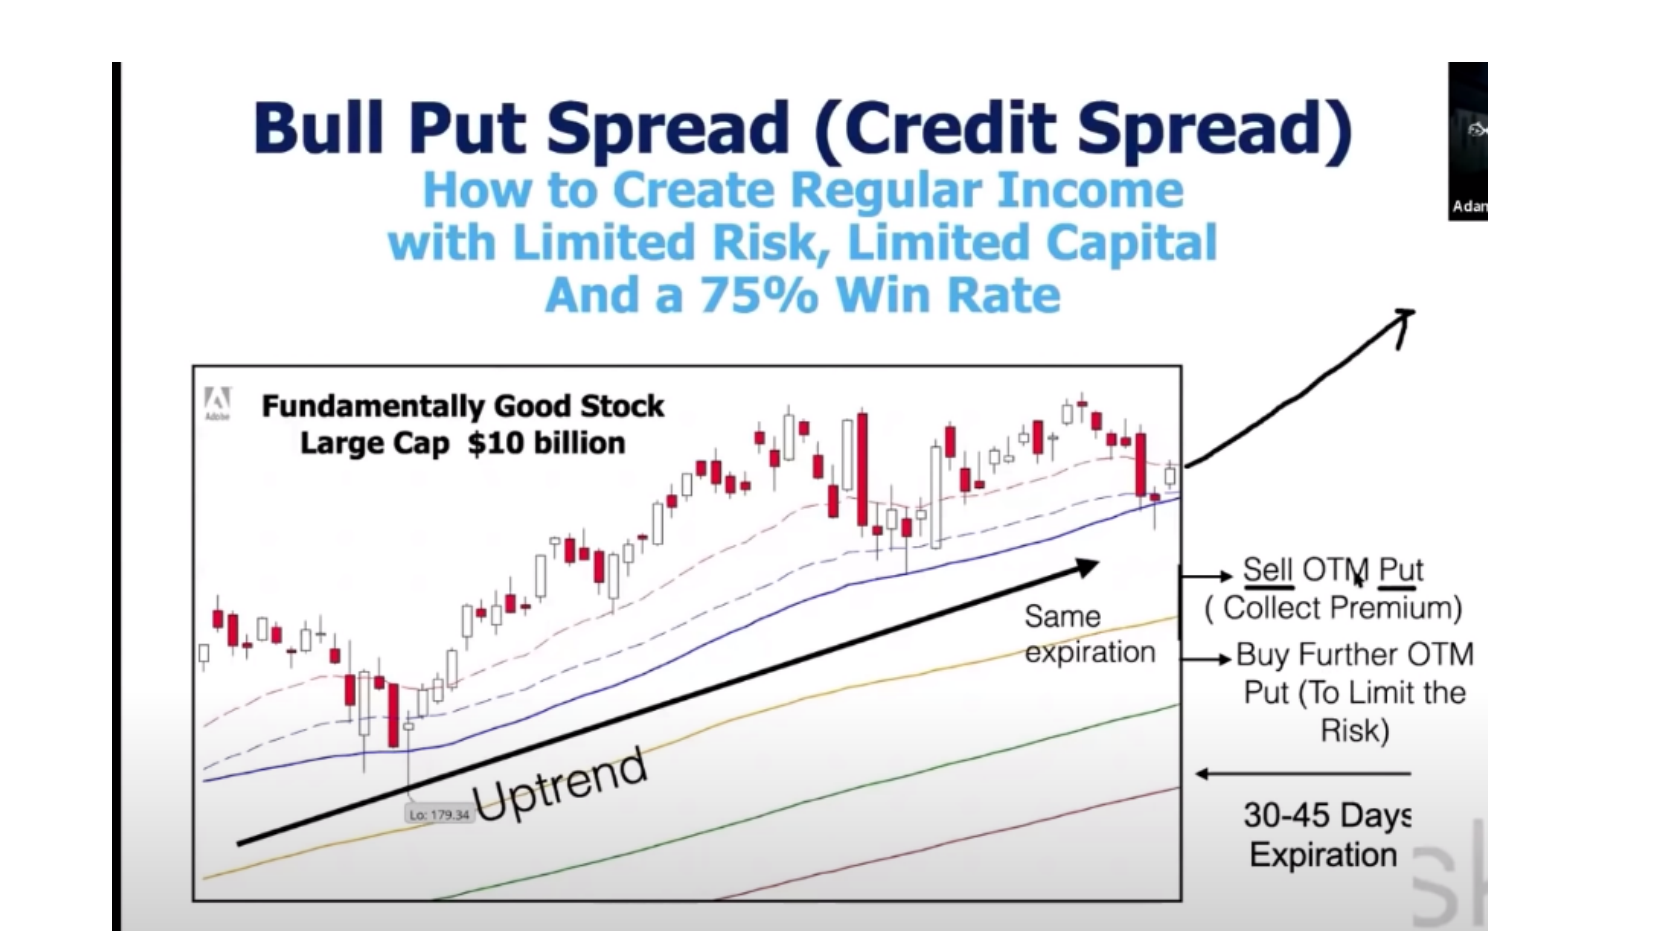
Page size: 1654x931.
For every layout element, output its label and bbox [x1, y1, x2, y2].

picture [112, 62, 1488, 931]
